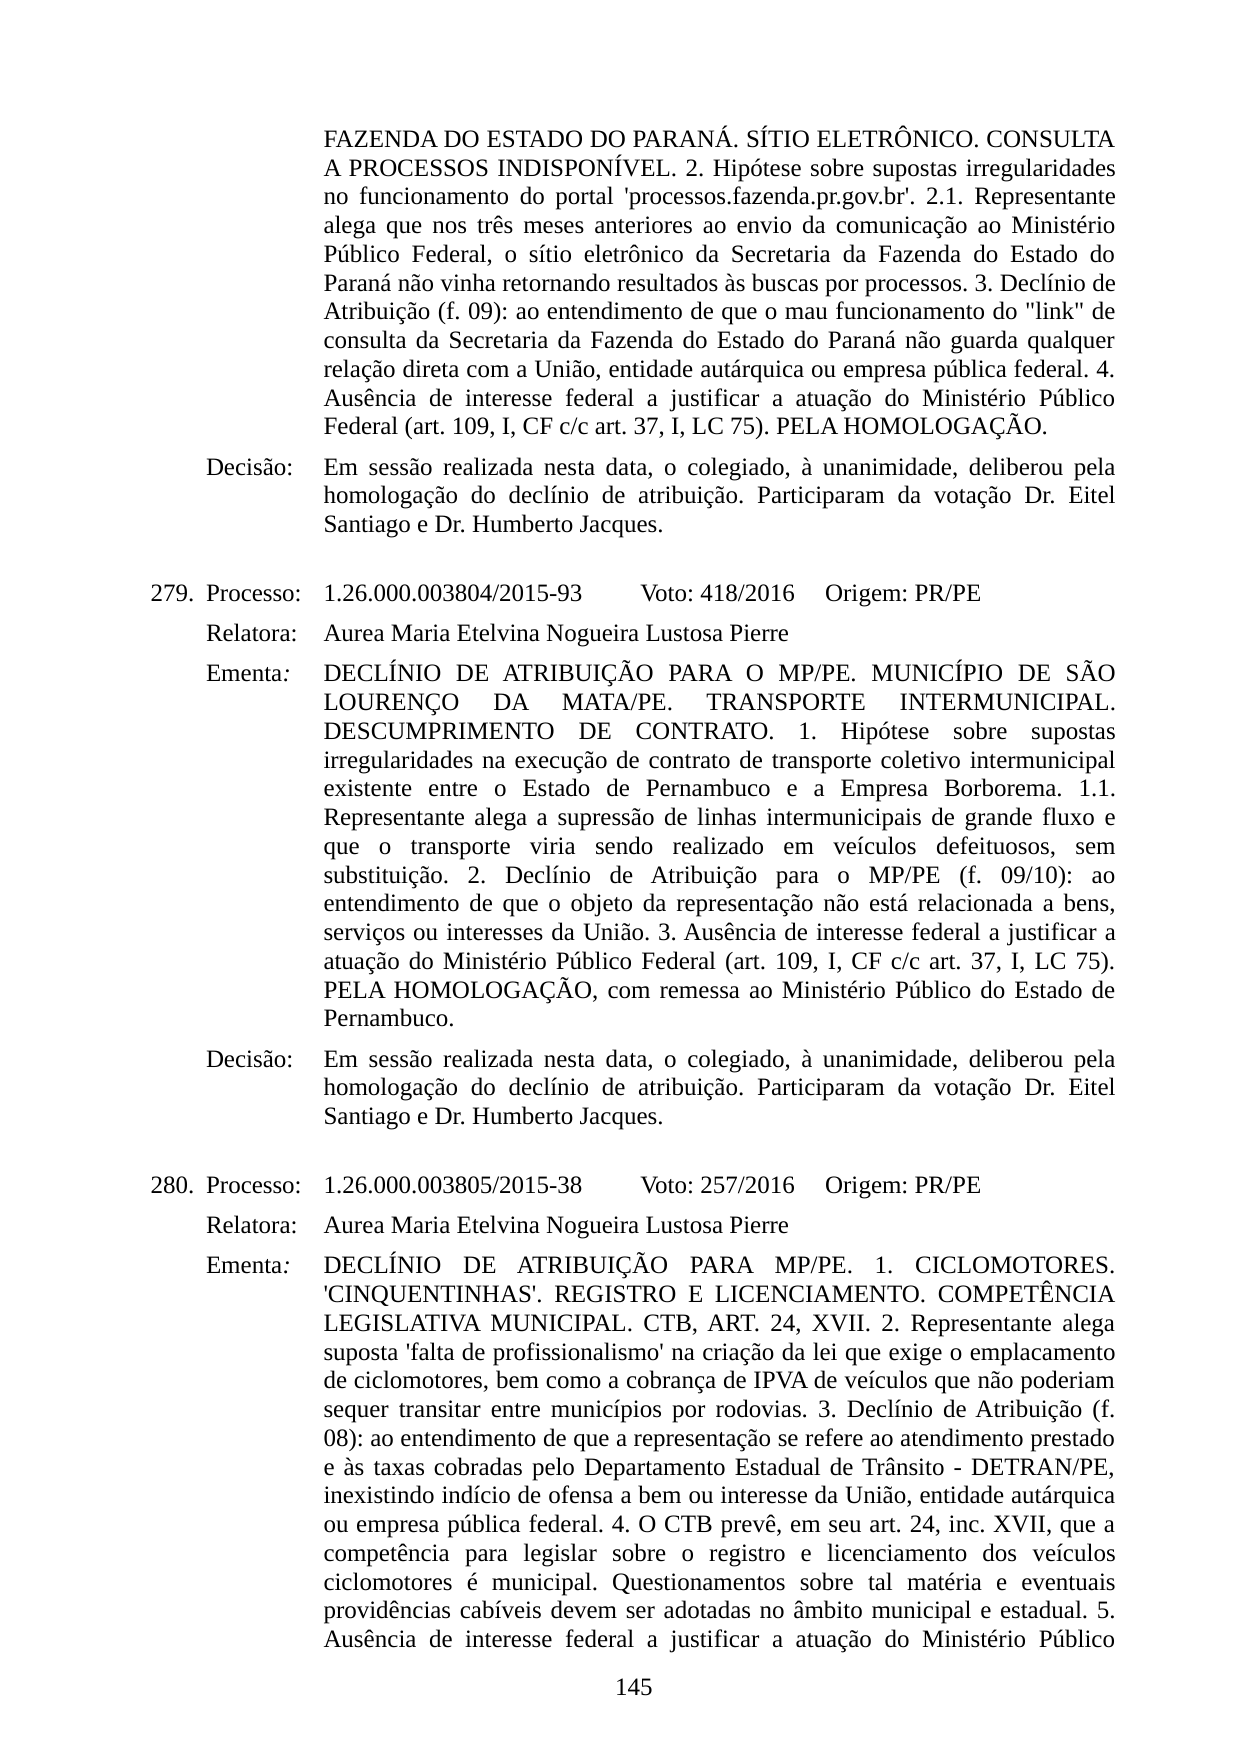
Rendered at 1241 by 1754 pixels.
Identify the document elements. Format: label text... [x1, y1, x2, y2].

table_cell Aurea Maria Etelvina Nogueira Lustosa Pierre [318, 613, 1122, 653]
table_header 280. [145, 1164, 200, 1204]
table_cell Decisão: [200, 446, 318, 543]
table_cell FAZENDA DO ESTADO DO PARANÁ. SÍTIO ELETRÔNICO. CONSULTA A PROCESSOS INDISPONÍVEL. 2. Hipótese sobre supostas irregularidades no funcionamento do portal 'processos.fazenda.pr.gov.br'. 2.1. Representante alega que nos três meses anteriores ao envio da comunicação ao Ministério Público Federal, o sítio eletrônico da Secretaria da Fazenda do Estado do Paraná não vinha retornando resultados às buscas por processos. 3. Declínio de Atribuição (f. 09): ao entendimento de que o mau funcionamento do "link" de consulta da Secretaria da Fazenda do Estado do Paraná não guarda qualquer relação direta com a União, entidade autárquica ou empresa pública federal. 4. Ausência de interesse federal a justificar a atuação do Ministério Público Federal (art. 109, I, CF c/c art. 37, I, LC 75). PELA HOMOLOGAÇÃO. [318, 118, 1122, 446]
table_cell [145, 1205, 200, 1245]
table_header Origem: PR/PE [819, 572, 1122, 612]
table_cell [145, 1245, 200, 1659]
table_cell [145, 446, 200, 543]
table_cell [145, 613, 200, 653]
table_cell Decisão: [200, 1038, 318, 1136]
table_cell [145, 1038, 200, 1136]
table_header 279. [145, 572, 200, 612]
table_cell [145, 118, 200, 446]
table_cell [145, 653, 200, 1038]
table_cell [200, 118, 318, 446]
table_cell Aurea Maria Etelvina Nogueira Lustosa Pierre [318, 1205, 1122, 1245]
table_cell Relatora: [200, 613, 318, 653]
table_cell Em sessão realizada nesta data, o colegiado, à unanimidade, deliberou pela homologação do declínio de atribuição. Participaram da votação Dr. Eitel Santiago e Dr. Humberto Jacques. [318, 446, 1122, 543]
table_header Voto: 418/2016 [635, 572, 819, 612]
table_header 1.26.000.003805/2015-38 [318, 1164, 634, 1204]
table_header Processo: [200, 572, 318, 612]
table_header Voto: 257/2016 [635, 1164, 819, 1204]
table_cell Ementa: [200, 653, 318, 1038]
table_cell DECLÍNIO DE ATRIBUIÇÃO PARA O MP/PE. MUNICÍPIO DE SÃO LOURENÇO DA MATA/PE. TRANSPORTE INTERMUNICIPAL. DESCUMPRIMENTO DE CONTRATO. 1. Hipótese sobre supostas irregularidades na execução de contrato de transporte coletivo intermunicipal existente entre o Estado de Pernambuco e a Empresa Borborema. 1.1. Representante alega a supressão de linhas intermunicipais de grande fluxo e que o transporte viria sendo realizado em veículos defeituosos, sem substituição. 2. Declínio de Atribuição para o MP/PE (f. 09/10): ao entendimento de que o objeto da representação não está relacionada a bens, serviços ou interesses da União. 3. Ausência de interesse federal a justificar a atuação do Ministério Público Federal (art. 109, I, CF c/c art. 37, I, LC 75). PELA HOMOLOGAÇÃO, com remessa ao Ministério Público do Estado de Pernambuco. [318, 653, 1122, 1038]
table_header Origem: PR/PE [819, 1164, 1122, 1204]
table_cell Relatora: [200, 1205, 318, 1245]
table_cell Em sessão realizada nesta data, o colegiado, à unanimidade, deliberou pela homologação do declínio de atribuição. Participaram da votação Dr. Eitel Santiago e Dr. Humberto Jacques. [318, 1038, 1122, 1136]
table_header 1.26.000.003804/2015-93 [318, 572, 634, 612]
table_header Processo: [200, 1164, 318, 1204]
table_cell Ementa: [200, 1245, 318, 1659]
table_cell DECLÍNIO DE ATRIBUIÇÃO PARA MP/PE. 1. CICLOMOTORES. 'CINQUENTINHAS'. REGISTRO E LICENCIAMENTO. COMPETÊNCIA LEGISLATIVA MUNICIPAL. CTB, ART. 24, XVII. 2. Representante alega suposta 'falta de profissionalismo' na criação da lei que exige o emplacamento de ciclomotores, bem como a cobrança de IPVA de veículos que não poderiam sequer transitar entre municípios por rodovias. 3. Declínio de Atribuição (f. 08): ao entendimento de que a representação se refere ao atendimento prestado e às taxas cobradas pelo Departamento Estadual de Trânsito - DETRAN/PE, inexistindo indício de ofensa a bem ou interesse da União, entidade autárquica ou empresa pública federal. 4. O CTB prevê, em seu art. 24, inc. XVII, que a competência para legislar sobre o registro e licenciamento dos veículos ciclomotores é municipal. Questionamentos sobre tal matéria e eventuais providências cabíveis devem ser adotadas no âmbito municipal e estadual. 5. Ausência de interesse federal a justificar a atuação do Ministério Público [318, 1245, 1122, 1659]
